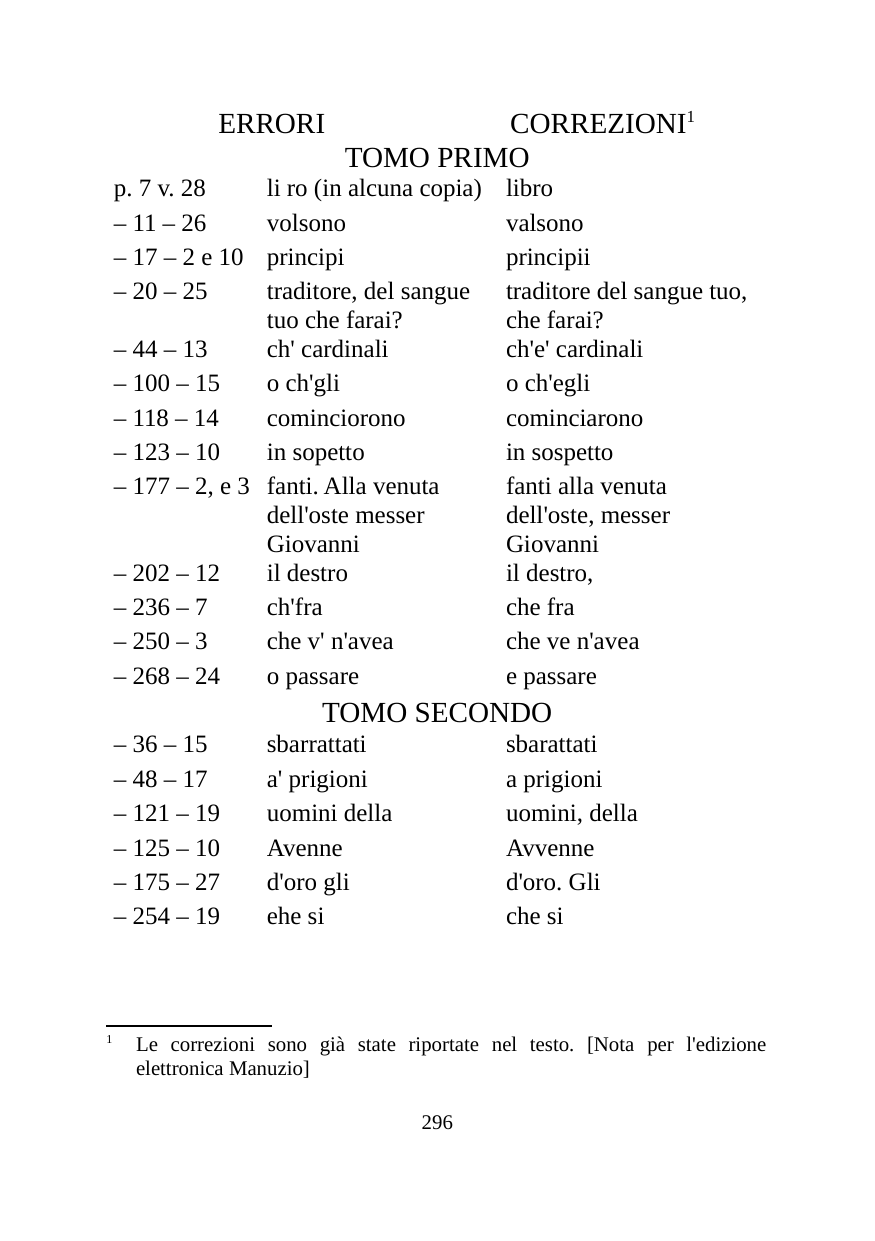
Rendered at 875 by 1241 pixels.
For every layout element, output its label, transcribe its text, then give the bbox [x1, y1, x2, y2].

table_cell ch'e' cardinali [499, 334, 768, 368]
table_cell ‒ 268 ‒ 24 [106, 661, 259, 695]
table_cell p. 7 v. 28 [106, 173, 259, 208]
table_cell o passare [259, 661, 498, 695]
table_header ERRORI [106, 106, 437, 140]
table_cell che ve n'avea [499, 626, 768, 661]
table_cell fanti. Alla venuta dell'oste messer Giovanni [259, 471, 498, 558]
table_cell TOMO PRIMO [106, 140, 768, 173]
table_cell cominciarono [499, 403, 768, 437]
table_cell principi [259, 242, 498, 276]
table_cell o ch'gli [259, 368, 498, 403]
table_cell ‒ 36 ‒ 15 [106, 730, 259, 764]
table_cell ch' cardinali [259, 334, 498, 368]
table_cell ‒ 123 ‒ 10 [106, 437, 259, 471]
table_cell principii [499, 242, 768, 276]
table_cell libro [499, 173, 768, 208]
table_cell traditore del sangue tuo, che farai? [499, 276, 768, 334]
table_cell ‒ 48 ‒ 17 [106, 764, 259, 798]
table_cell il destro, [499, 558, 768, 592]
table_cell ‒ 175 ‒ 27 [106, 867, 259, 901]
table_cell Avenne [259, 833, 498, 867]
table_cell a' prigioni [259, 764, 498, 798]
table_cell cominciorono [259, 403, 498, 437]
table_cell ‒ 44 ‒ 13 [106, 334, 259, 368]
table_cell d'oro. Gli [499, 867, 768, 901]
table_cell ehe si [259, 901, 498, 936]
table_cell d'oro gli [259, 867, 498, 901]
table_cell volsono [259, 208, 498, 242]
table_cell che v' n'avea [259, 626, 498, 661]
table_cell ‒ 254 ‒ 19 [106, 901, 259, 936]
table_cell ‒ 121 ‒ 19 [106, 798, 259, 833]
table_header CORREZIONI [437, 106, 768, 140]
table_cell che si [499, 901, 768, 936]
table_cell in sopetto [259, 437, 498, 471]
table_cell e passare [499, 661, 768, 695]
table_cell uomini della [259, 798, 498, 833]
table_cell ‒ 250 ‒ 3 [106, 626, 259, 661]
table_cell ch'fra [259, 592, 498, 626]
table_cell traditore, del sangue tuo che farai? [259, 276, 498, 334]
table_cell ‒ 177 ‒ 2, e 3 [106, 471, 259, 558]
table_cell sbarattati [499, 730, 768, 764]
table_cell ‒ 202 ‒ 12 [106, 558, 259, 592]
table_cell ‒ 118 ‒ 14 [106, 403, 259, 437]
table_cell fanti alla venuta dell'oste, messer Giovanni [499, 471, 768, 558]
table_cell il destro [259, 558, 498, 592]
table_cell uomini, della [499, 798, 768, 833]
table_cell Avvenne [499, 833, 768, 867]
table_cell ‒ 236 ‒ 7 [106, 592, 259, 626]
table_cell ‒ 100 ‒ 15 [106, 368, 259, 403]
table_cell a prigioni [499, 764, 768, 798]
table_cell ‒ 125 ‒ 10 [106, 833, 259, 867]
table_cell sbarrattati [259, 730, 498, 764]
table_cell ‒ 11 ‒ 26 [106, 208, 259, 242]
table_cell TOMO SECONDO [106, 695, 768, 729]
table_cell ‒ 20 ‒ 25 [106, 276, 259, 334]
table_cell o ch'egli [499, 368, 768, 403]
table_cell valsono [499, 208, 768, 242]
table_cell che fra [499, 592, 768, 626]
table_cell in sospetto [499, 437, 768, 471]
table_cell li ro (in alcuna copia) [259, 173, 498, 208]
table_cell ‒ 17 ‒ 2 e 10 [106, 242, 259, 276]
